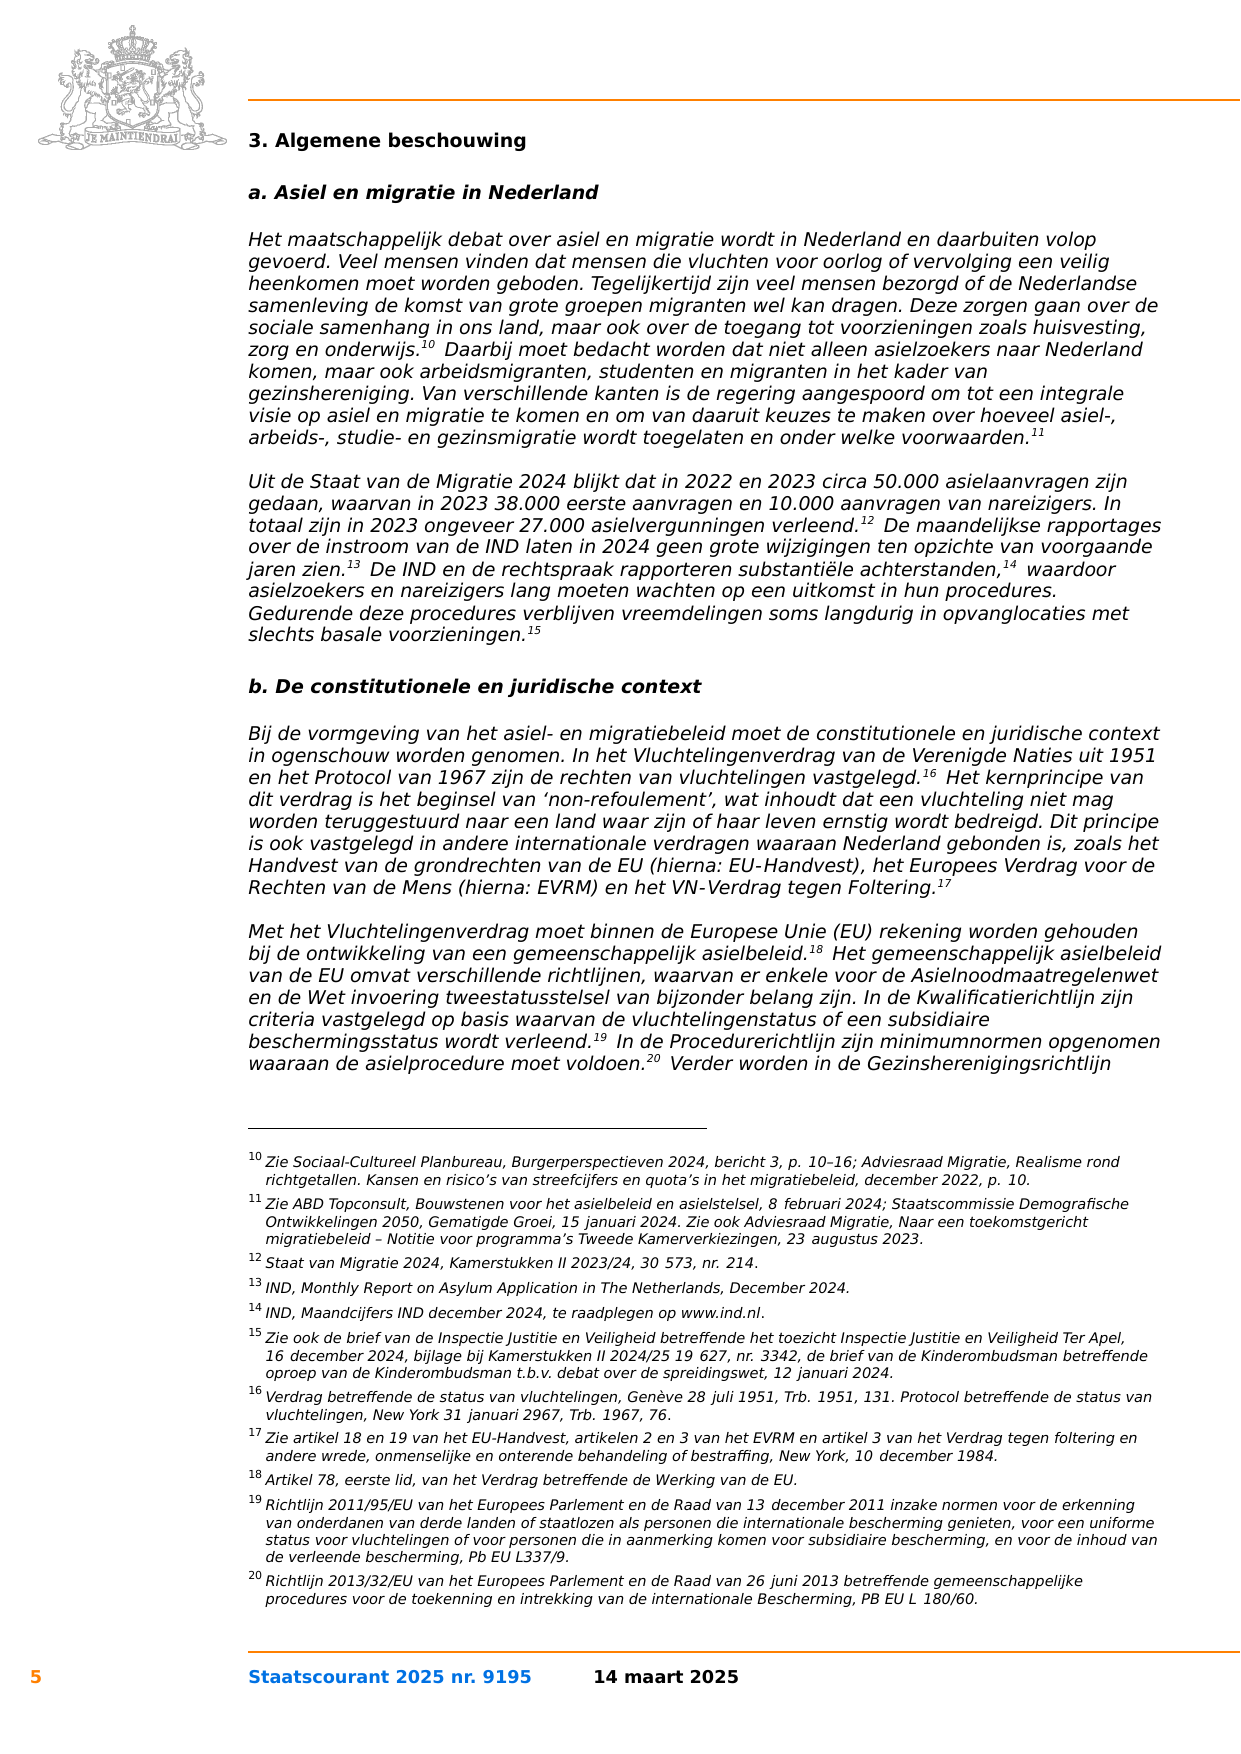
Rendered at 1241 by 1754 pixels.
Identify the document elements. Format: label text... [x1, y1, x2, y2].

text Verdrag betreffende de status van vluchtelingen, Genève 28 juli 1951, Trb. 1951, 131. Protocol betreffende de status van vluchtelingen, New York 31 januari 2967, Trb. 1967, 76. [248, 1384, 1163, 1423]
text Zie Sociaal-Cultureel Planbureau, Burgerperspectieven 2024, bericht 3, p. 10–16; Adviesraad Migratie, Realisme rond richtgetallen. Kansen en risico’s van streefcijfers en quota’s in het migratiebeleid, december 2022, p. 10. [248, 1150, 1163, 1189]
subtitle 3. Algemene beschouwing [248, 130, 1163, 152]
text Bij de vormgeving van het asiel- en migratiebeleid moet de constitutionele en juridische context in ogenschouw worden genomen. In het Vluchtelingenverdrag van de Verenigde Naties uit 1951 en het Protocol van 1967 zijn de rechten van vluchtelingen vastgelegd. Het kernprincipe van dit verdrag is het beginsel van ‘non-refoulement’, wat inhoudt dat een vluchteling niet mag worden teruggestuurd naar een land waar zijn of haar leven ernstig wordt bedreigd. Dit principe is ook vastgelegd in andere internationale verdragen waaraan Nederland gebonden is, zoals het Handvest van de grondrechten van de EU (hierna: EU‑Handvest), het Europees Verdrag voor de Rechten van de Mens (hierna: EVRM) en het VN‑Verdrag tegen Foltering. [248, 723, 1163, 899]
text Met het Vluchtelingenverdrag moet binnen de Europese Unie (EU) rekening worden gehouden bij de ontwikkeling van een gemeenschappelijk asielbeleid. Het gemeenschappelijk asielbeleid van de EU omvat verschillende richtlijnen, waarvan er enkele voor de Asielnoodmaatregelenwet en de Wet invoering tweestatusstelsel van bijzonder belang zijn. In de Kwalificatierichtlijn zijn criteria vastgelegd op basis waarvan de vluchtelingenstatus of een subsidiaire beschermingsstatus wordt verleend. In de Procedurerichtlijn zijn minimumnormen opgenomen waaraan de asielprocedure moet voldoen. Verder worden in de Gezinsherenigingsrichtlijn [248, 921, 1163, 1075]
subtitle b. De constitutionele en juridische context [248, 676, 1163, 698]
subtitle a. Asiel en migratie in Nederland [248, 182, 1163, 204]
text Artikel 78, eerste lid, van het Verdrag betreffende de Werking van de EU. [248, 1468, 1163, 1490]
text IND, Monthly Report on Asylum Application in The Netherlands, December 2024. [248, 1276, 1163, 1298]
text Zie ABD Topconsult, Bouwstenen voor het asielbeleid en asielstelsel, 8 februari 2024; Staatscommissie Demografische Ontwikkelingen 2050, Gematigde Groei, 15 januari 2024. Zie ook Adviesraad Migratie, Naar een toekomstgericht migratiebeleid – Notitie voor programma’s Tweede Kamerverkiezingen, 23 augustus 2023. [248, 1192, 1163, 1248]
text IND, Maandcijfers IND december 2024, te raadplegen op www.ind.nl. [248, 1301, 1163, 1323]
text Zie ook de brief van de Inspectie Justitie en Veiligheid betreffende het toezicht Inspectie Justitie en Veiligheid Ter Apel, 16 december 2024, bijlage bij Kamerstukken II 2024/25 19 627, nr. 3342, de brief van de Kinderombudsman betreffende oproep van de Kinderombudsman t.b.v. debat over de spreidingswet, 12 januari 2024. [248, 1326, 1163, 1382]
text Zie artikel 18 en 19 van het EU-Handvest, artikelen 2 en 3 van het EVRM en artikel 3 van het Verdrag tegen foltering en andere wrede, onmenselijke en onterende behandeling of bestraffing, New York, 10 december 1984. [248, 1426, 1163, 1465]
picture [38, 25, 227, 150]
text Richtlijn 2011/95/EU van het Europees Parlement en de Raad van 13 december 2011 inzake normen voor de erkenning van onderdanen van derde landen of staatlozen als personen die internationale bescherming genieten, voor een uniforme status voor vluchtelingen of voor personen die in aanmerking komen voor subsidiaire bescherming, en voor de inhoud van de verleende bescherming, Pb EU L337/9. [248, 1493, 1163, 1566]
text Het maatschappelijk debat over asiel en migratie wordt in Nederland en daarbuiten volop gevoerd. Veel mensen vinden dat mensen die vluchten voor oorlog of vervolging een veilig heenkomen moet worden geboden. Tegelijkertijd zijn veel mensen bezorgd of de Nederlandse samenleving de komst van grote groepen migranten wel kan dragen. Deze zorgen gaan over de sociale samenhang in ons land, maar ook over de toegang tot voorzieningen zoals huisvesting, zorg en onderwijs. Daarbij moet bedacht worden dat niet alleen asielzoekers naar Nederland komen, maar ook arbeidsmigranten, studenten en migranten in het kader van gezinshereniging. Van verschillende kanten is de regering aangespoord om tot een integrale visie op asiel en migratie te komen en om van daaruit keuzes te maken over hoeveel asiel-, arbeids-, studie- en gezinsmigratie wordt toegelaten en onder welke voorwaarden. [248, 229, 1163, 449]
text Uit de Staat van de Migratie 2024 blijkt dat in 2022 en 2023 circa 50.000 asielaanvragen zijn gedaan, waarvan in 2023 38.000 eerste aanvragen en 10.000 aanvragen van nareizigers. In totaal zijn in 2023 ongeveer 27.000 asielvergunningen verleend. De maandelijkse rapportages over de instroom van de IND laten in 2024 geen grote wijzigingen ten opzichte van voorgaande jaren zien. De IND en de rechtspraak rapporteren substantiële achterstanden, waardoor asielzoekers en nareizigers lang moeten wachten op een uitkomst in hun procedures. Gedurende deze procedures verblijven vreemdelingen soms langdurig in opvanglocaties met slechts basale voorzieningen. [248, 471, 1163, 646]
text Richtlijn 2013/32/EU van het Europees Parlement en de Raad van 26 juni 2013 betreffende gemeenschappelijke procedures voor de toekenning en intrekking van de internationale Bescherming, PB EU L 180/60. [248, 1569, 1163, 1608]
text Staat van Migratie 2024, Kamerstukken II 2023/24, 30 573, nr. 214. [248, 1251, 1163, 1273]
